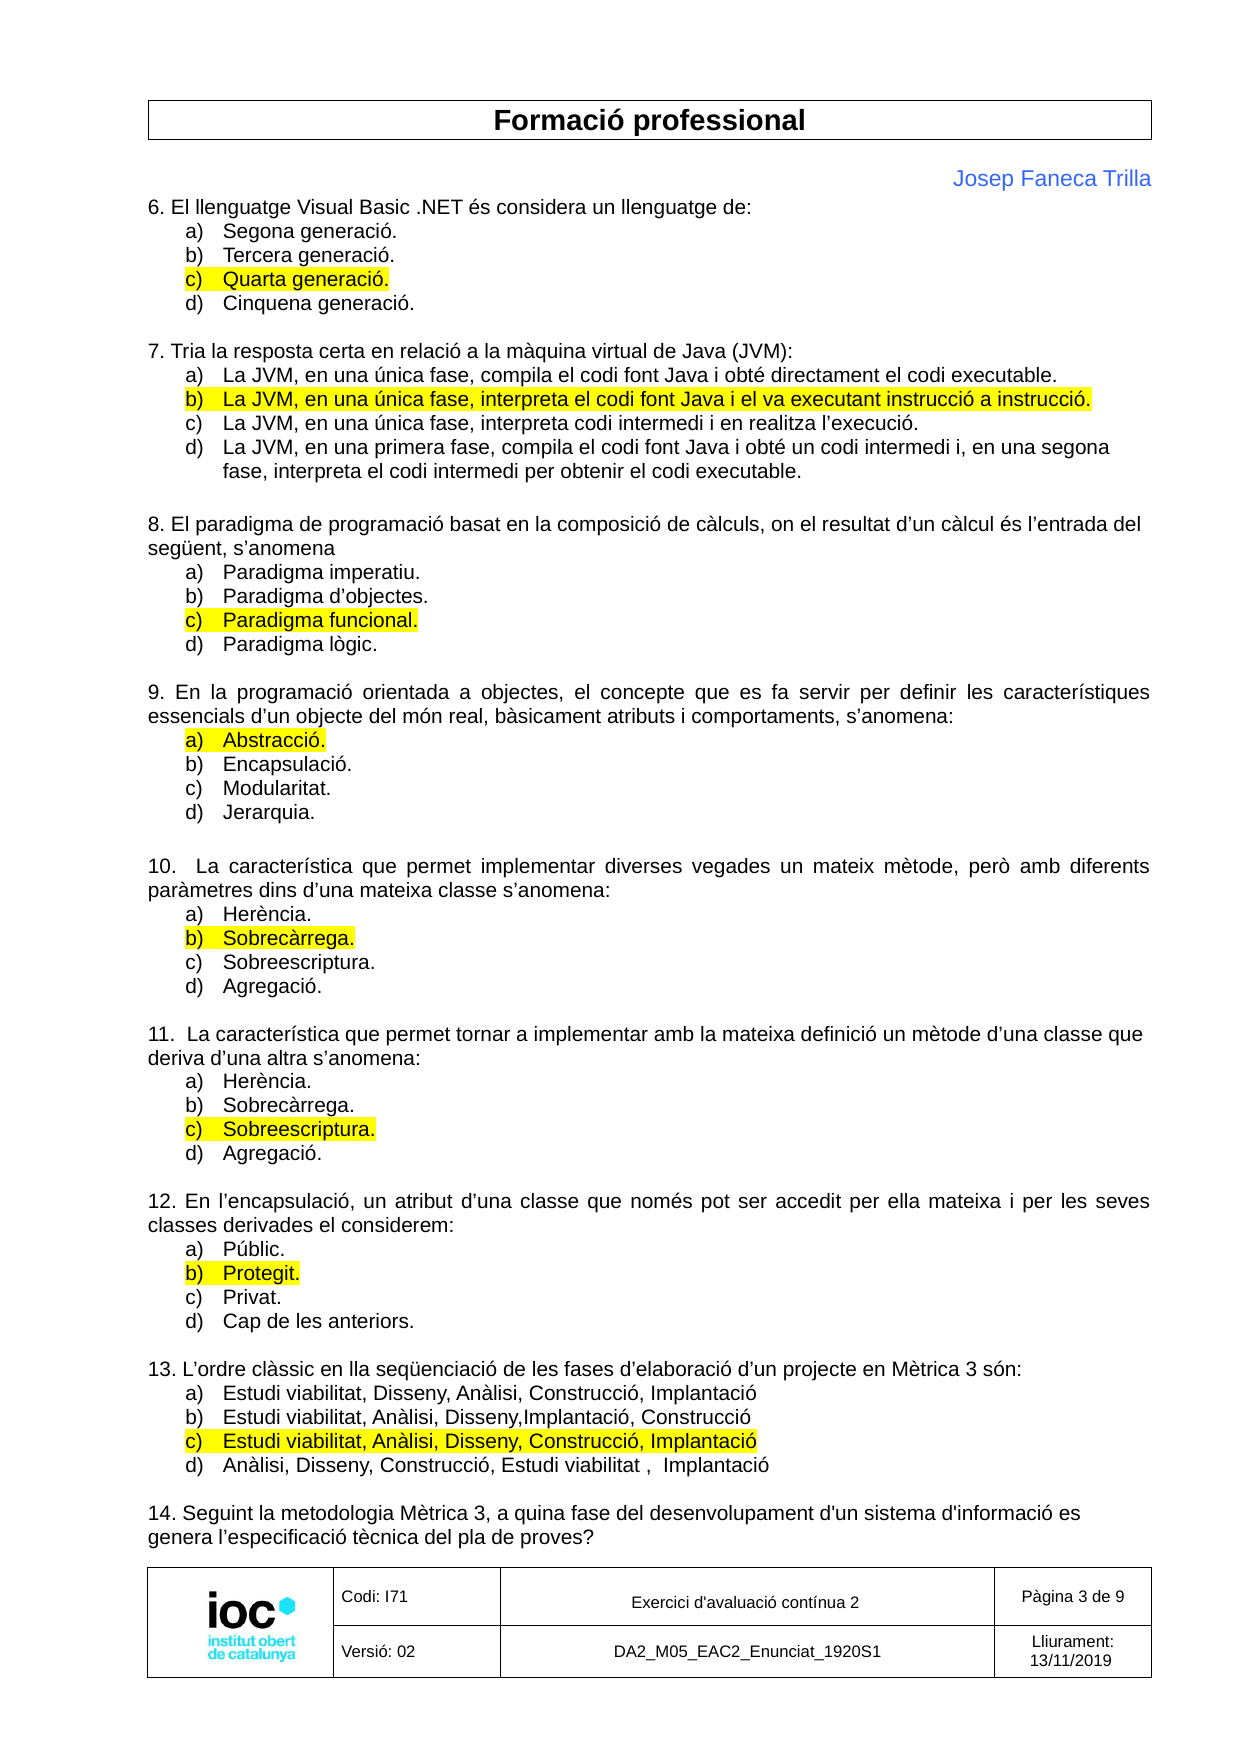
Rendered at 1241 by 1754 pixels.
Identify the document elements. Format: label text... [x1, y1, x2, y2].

list Quarta generació. [185, 267, 1151, 291]
list La JVM, en una primera fase, compila el codi font Java i obté un codi intermedi i, en una segona fase, interpreta el codi intermedi per obtenir el codi executable. [185, 434, 1151, 482]
list La JVM, en una única fase, interpreta el codi font Java i el va executant instrucció a instrucció. [185, 387, 1151, 411]
text 13. L’ordre clàssic en lla seqüenciació de les fases d’elaboració d’un projecte en Mètrica 3 són: [148, 1357, 1151, 1381]
list Anàlisi, Disseny, Construcció, Estudi viabilitat , Implantació [185, 1453, 1151, 1477]
text 12. En l’encapsulació, un atribut d’una classe que només pot ser accedit per ella mateixa i per les seves classes derivades el considerem: [148, 1189, 1151, 1237]
list Tercera generació. [185, 243, 1151, 267]
text 14. Seguint la metodologia Mètrica 3, a quina fase del desenvolupament d'un sistema d'informació es genera l’especificació tècnica del pla de proves? [148, 1501, 1151, 1548]
list Estudi viabilitat, Anàlisi, Disseny, Construcció, Implantació [185, 1429, 1151, 1453]
list Paradigma d’objectes. [185, 584, 1151, 608]
text 10. La característica que permet implementar diverses vegades un mateix mètode, però amb diferents paràmetres dins d’una mateixa classe s’anomena: [148, 854, 1151, 902]
list Protegit. [185, 1261, 1151, 1285]
list Paradigma imperatiu. [185, 560, 1151, 584]
list Segona generació. [185, 219, 1151, 243]
list Cap de les anteriors. [185, 1309, 1151, 1333]
list Paradigma funcional. [185, 608, 1151, 632]
list Abstracció. [185, 728, 1151, 752]
list Paradigma lògic. [185, 632, 1151, 656]
list Herència. [185, 902, 1151, 926]
list Jerarquia. [185, 800, 1151, 824]
text 11. La característica que permet tornar a implementar amb la mateixa definició un mètode d’una classe que deriva d’una altra s’anomena: [148, 1021, 1151, 1069]
list Sobreescriptura. [185, 1117, 1151, 1141]
text 7. Tria la resposta certa en relació a la màquina virtual de Java (JVM): [148, 339, 1151, 363]
list Encapsulació. [185, 752, 1151, 776]
list La JVM, en una única fase, compila el codi font Java i obté directament el codi executable. [185, 363, 1151, 387]
list Estudi viabilitat, Disseny, Anàlisi, Construcció, Implantació [185, 1381, 1151, 1405]
list Públic. [185, 1237, 1151, 1261]
list Sobrecàrrega. [185, 926, 1151, 949]
list Sobrecàrrega. [185, 1093, 1151, 1117]
list La JVM, en una única fase, interpreta codi intermedi i en realitza l’execució. [185, 411, 1151, 434]
list Modularitat. [185, 776, 1151, 800]
list Estudi viabilitat, Anàlisi, Disseny,Implantació, Construcció [185, 1405, 1151, 1429]
text 6. El llenguatge Visual Basic .NET és considera un llenguatge de: [148, 195, 1151, 219]
list Cinquena generació. [185, 291, 1151, 315]
list Agregació. [185, 973, 1151, 997]
list Privat. [185, 1285, 1151, 1309]
text 8. El paradigma de programació basat en la composició de càlculs, on el resultat d’un càlcul és l’entrada del següent, s’anomena [148, 512, 1151, 560]
list Agregació. [185, 1141, 1151, 1165]
picture [195, 1577, 309, 1673]
list Sobreescriptura. [185, 949, 1151, 973]
text 9. En la programació orientada a objectes, el concepte que es fa servir per definir les característiques essencials d’un objecte del món real, bàsicament atributs i comportaments, s’anomena: [148, 680, 1151, 728]
list Herència. [185, 1069, 1151, 1093]
